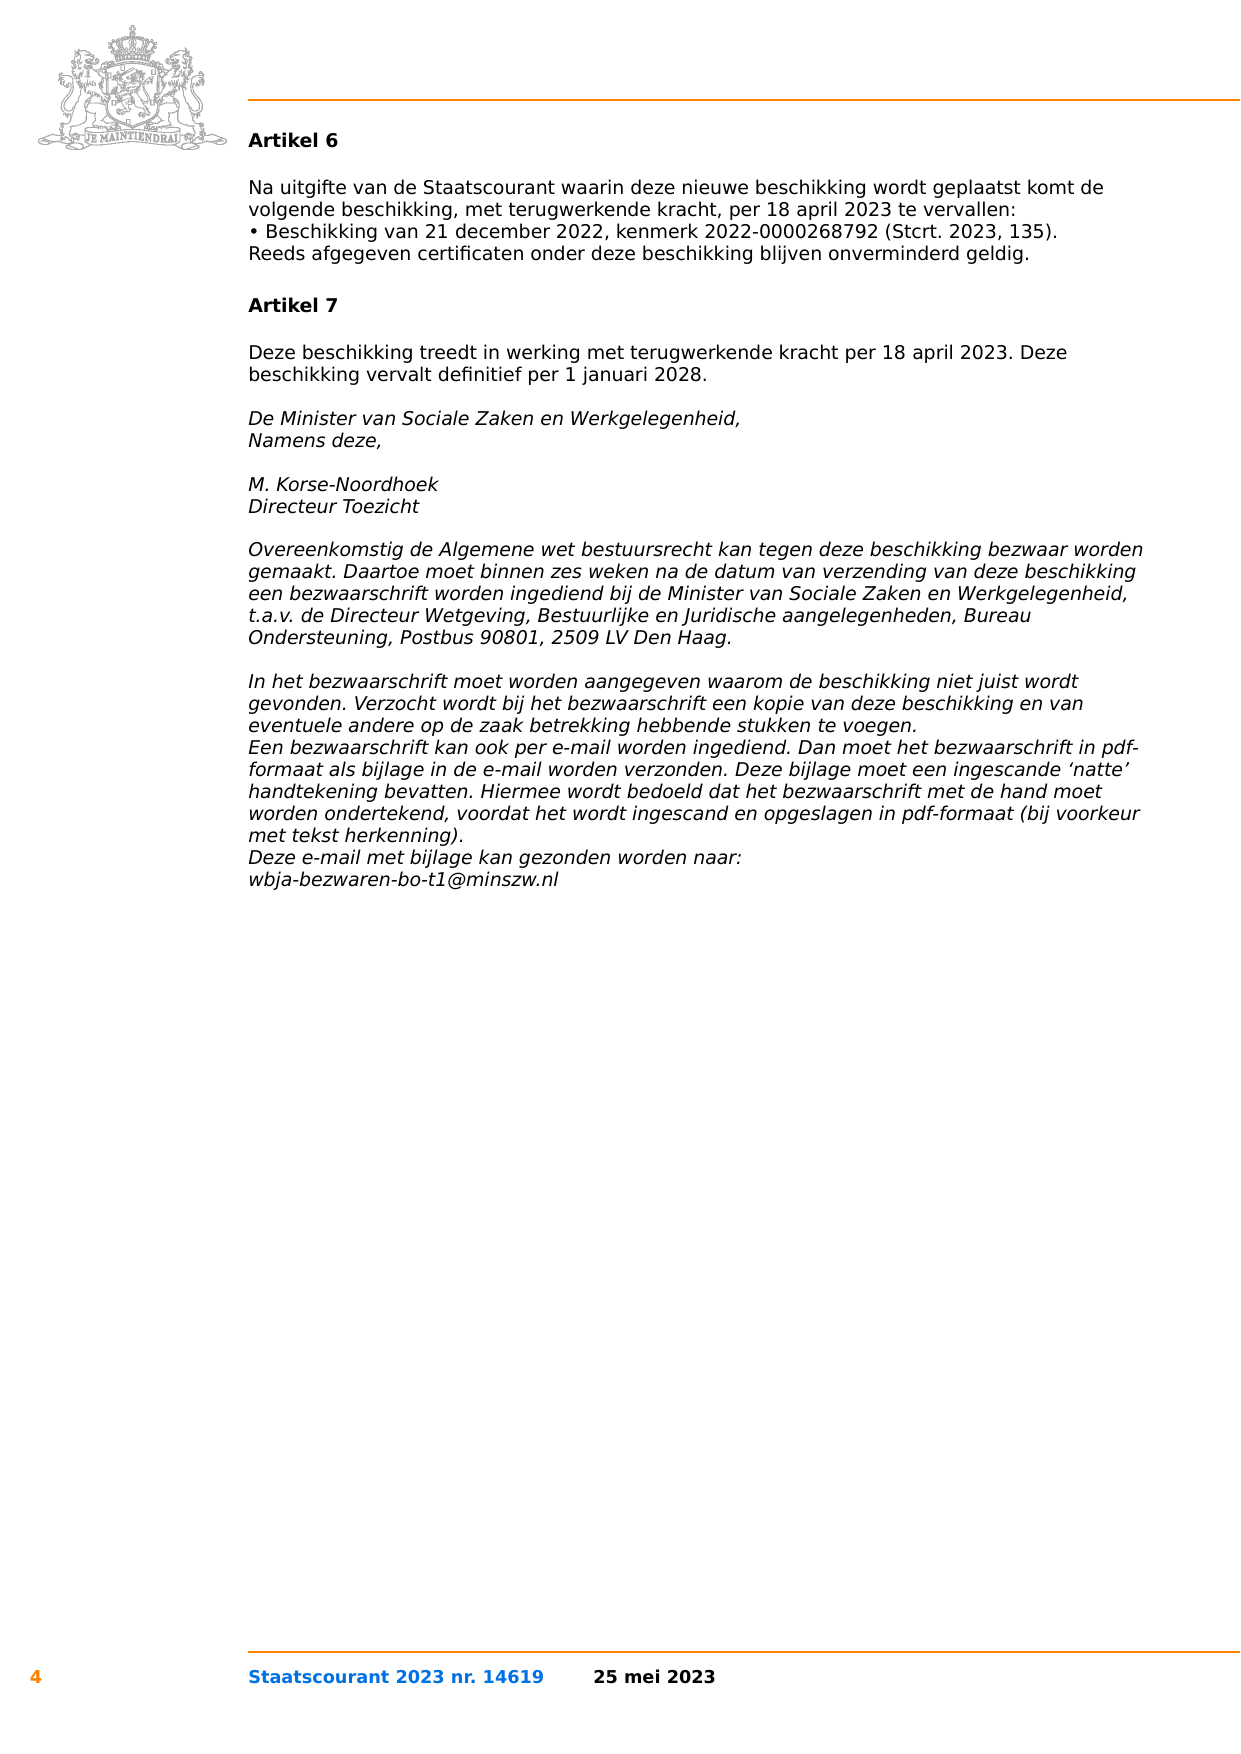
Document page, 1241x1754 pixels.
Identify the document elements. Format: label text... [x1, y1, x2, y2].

picture [38, 25, 227, 150]
text De Minister van Sociale Zaken en Werkgelegenheid, Namens deze, M. Korse-Noordhoek Directeur Toezicht [248, 408, 1163, 517]
text Deze e-mail met bijlage kan gezonden worden naar: [248, 847, 1163, 869]
text wbja-bezwaren-bo-t1@minszw.nl [248, 869, 1163, 891]
text • Beschikking van 21 december 2022, kenmerk 2022-0000268792 (Stcrt. 2023, 135). [248, 221, 1163, 243]
text Reeds afgegeven certificaten onder deze beschikking blijven onverminderd geldig. [248, 243, 1163, 265]
text Deze beschikking treedt in werking met terugwerkende kracht per 18 april 2023. Deze beschikking vervalt definitief per 1 januari 2028. [248, 342, 1163, 386]
subtitle Artikel 7 [248, 295, 1163, 317]
subtitle Artikel 6 [248, 130, 1163, 152]
text In het bezwaarschrift moet worden aangegeven waarom de beschikking niet juist wordt gevonden. Verzocht wordt bij het bezwaarschrift een kopie van deze beschikking en van eventuele andere op de zaak betrekking hebbende stukken te voegen. [248, 671, 1163, 737]
text Een bezwaarschrift kan ook per e-mail worden ingediend. Dan moet het bezwaarschrift in pdf-formaat als bijlage in de e-mail worden verzonden. Deze bijlage moet een ingescande ‘natte’ handtekening bevatten. Hiermee wordt bedoeld dat het bezwaarschrift met de hand moet worden ondertekend, voordat het wordt ingescand en opgeslagen in pdf-formaat (bij voorkeur met tekst herkenning). [248, 737, 1163, 847]
text Overeenkomstig de Algemene wet bestuursrecht kan tegen deze beschikking bezwaar worden gemaakt. Daartoe moet binnen zes weken na de datum van verzending van deze beschikking een bezwaarschrift worden ingediend bij de Minister van Sociale Zaken en Werkgelegenheid, t.a.v. de Directeur Wetgeving, Bestuurlijke en Juridische aangelegenheden, Bureau Ondersteuning, Postbus 90801, 2509 LV Den Haag. [248, 539, 1163, 649]
text Na uitgifte van de Staatscourant waarin deze nieuwe beschikking wordt geplaatst komt de volgende beschikking, met terugwerkende kracht, per 18 april 2023 te vervallen: [248, 177, 1163, 221]
